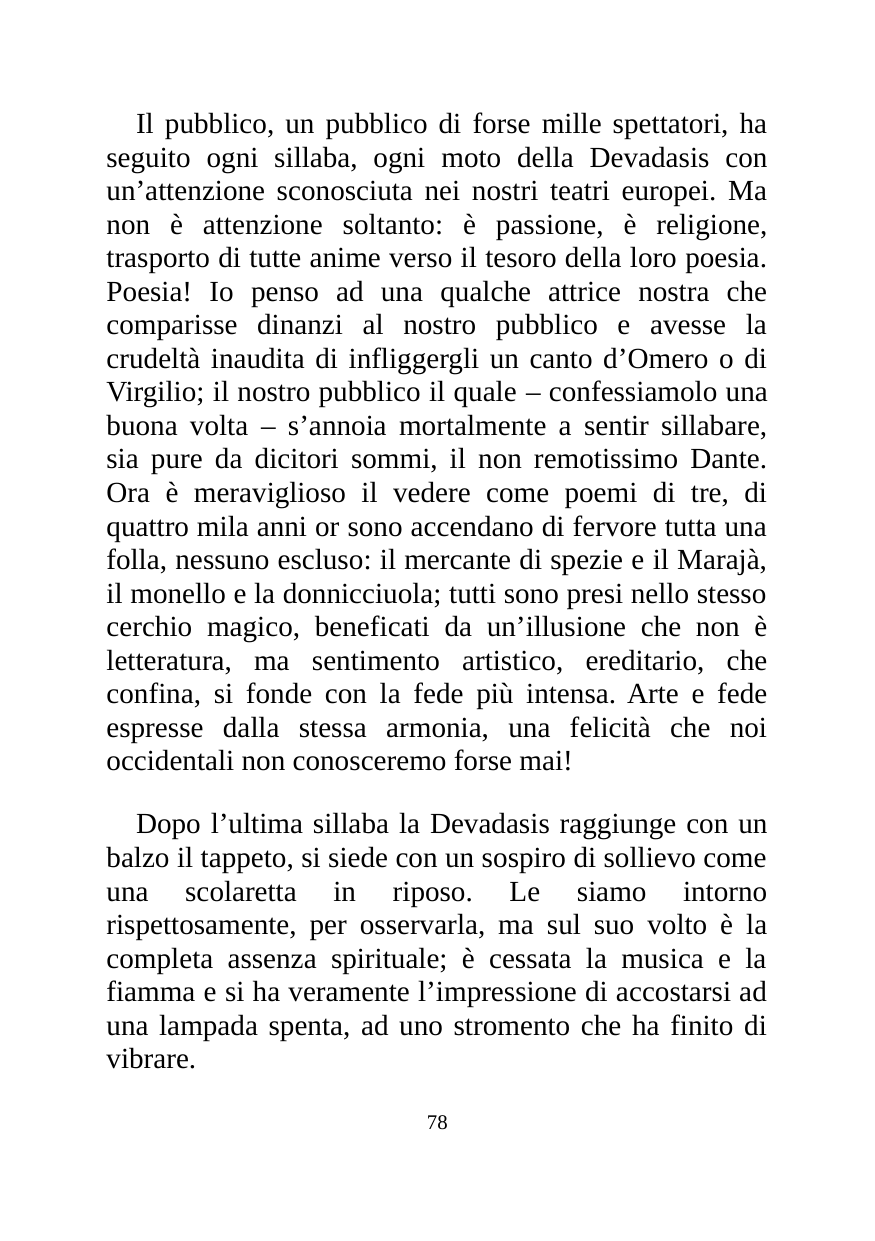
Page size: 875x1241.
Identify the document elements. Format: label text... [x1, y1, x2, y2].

text Dopo l’ultima sillaba la Devadasis raggiunge con un balzo il tappeto, si siede con un sospiro di sollievo come una scolaretta in riposo. Le siamo intorno rispettosamente, per osservarla, ma sul suo volto è la completa assenza spirituale; è cessata la musica e la fiamma e si ha veramente l’impressione di accostarsi ad una lampada spenta, ad uno stromento che ha finito di vibrare. [106, 807, 768, 1075]
text Il pubblico, un pubblico di forse mille spettatori, ha seguito ogni sillaba, ogni moto della Devadasis con un’attenzione sconosciuta nei nostri teatri europei. Ma non è attenzione soltanto: è passione, è religione, trasporto di tutte anime verso il tesoro della loro poesia. Poesia! Io penso ad una qualche attrice nostra che comparisse dinanzi al nostro pubblico e avesse la crudeltà inaudita di infliggergli un canto d’Omero o di Virgilio; il nostro pubblico il quale – confessiamolo una buona volta – s’annoia mortalmente a sentir sillabare, sia pure da dicitori sommi, il non remotissimo Dante. Ora è meraviglioso il vedere come poemi di tre, di quattro mila anni or sono accendano di fervore tutta una folla, nessuno escluso: il mercante di spezie e il Marajà, il monello e la donnicciuola; tutti sono presi nello stesso cerchio magico, beneficati da un’illusione che non è letteratura, ma sentimento artistico, ereditario, che confina, si fonde con la fede più intensa. Arte e fede espresse dalla stessa armonia, una felicità che noi occidentali non conosceremo forse mai! [106, 106, 768, 777]
